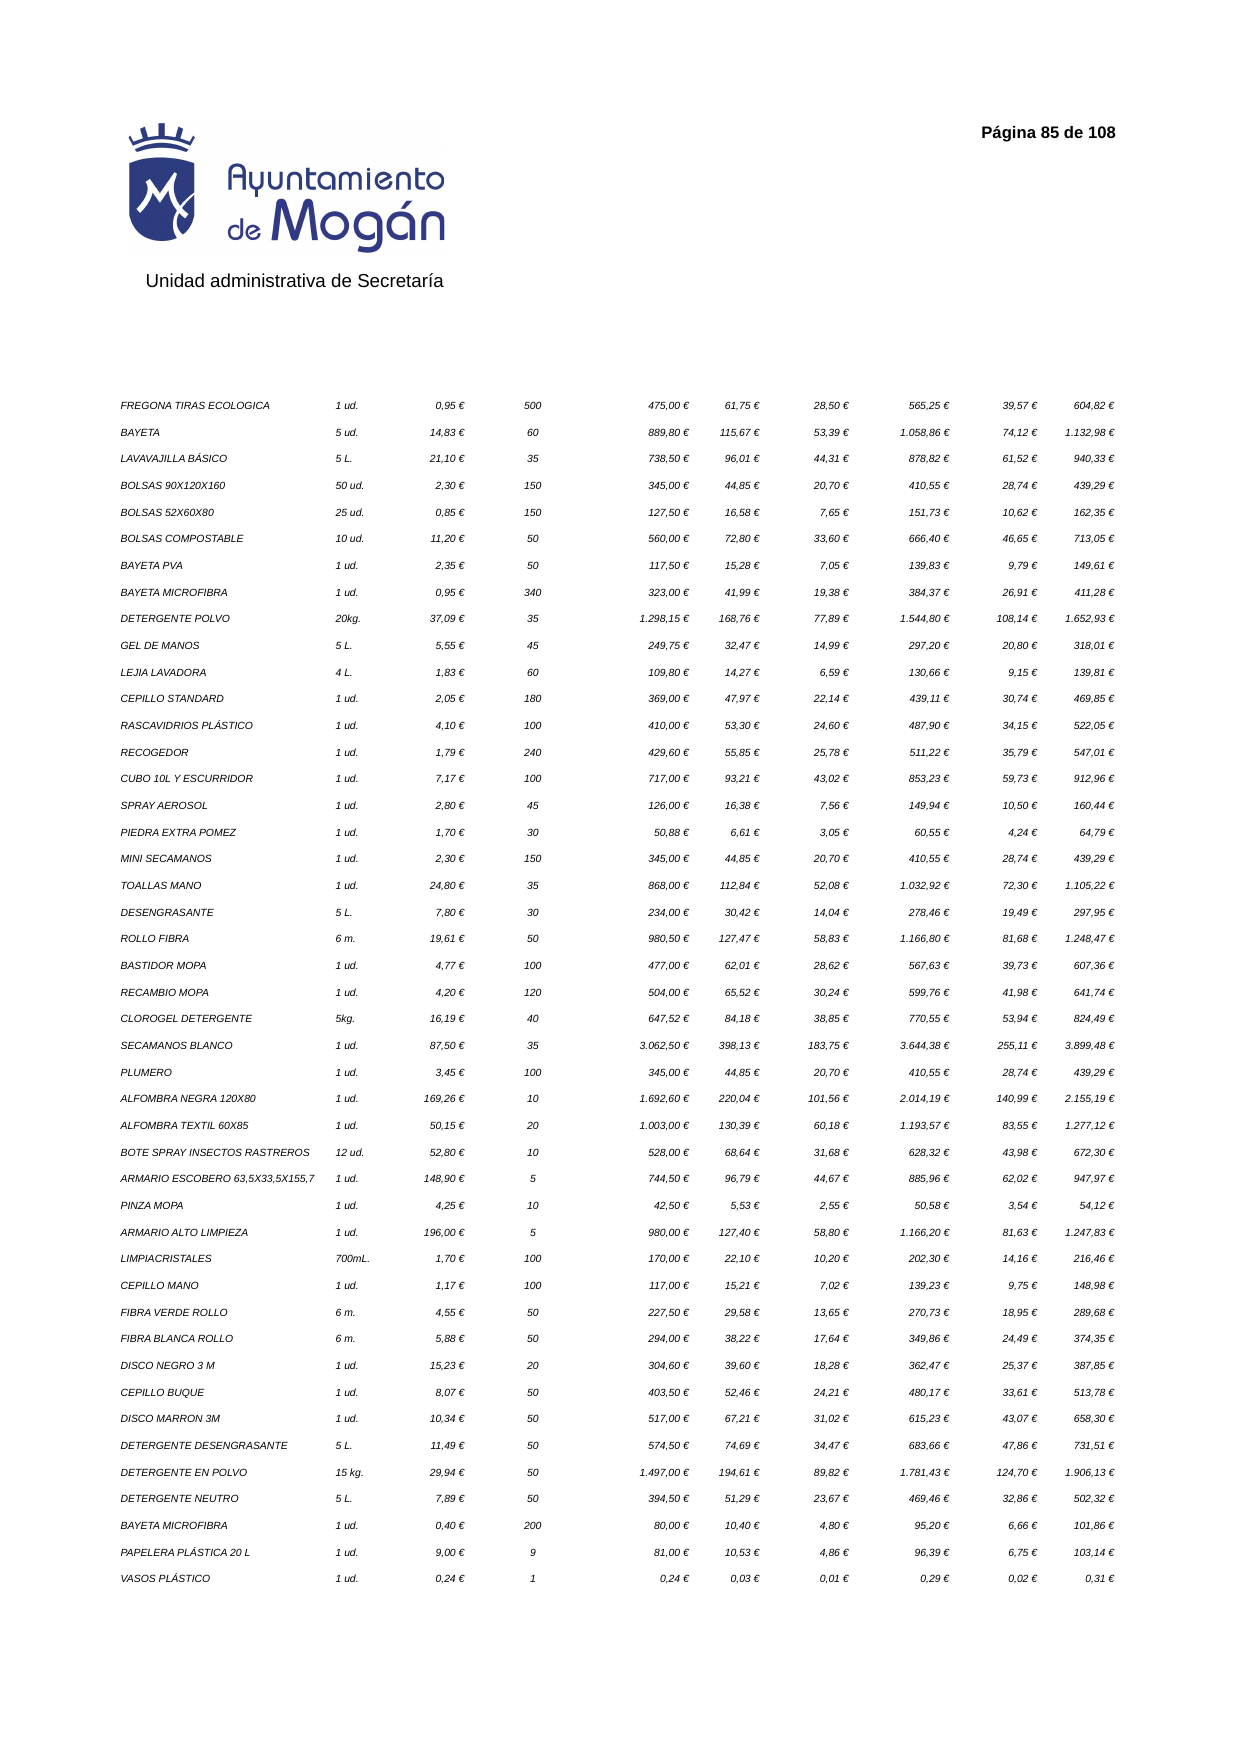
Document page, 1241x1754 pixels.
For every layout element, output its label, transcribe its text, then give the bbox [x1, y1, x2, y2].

table_cell 20,70 € [763, 1052, 852, 1078]
table_cell 607,36 € [1041, 945, 1118, 972]
table_cell ARMARIO ESCOBERO 63,5X33,5X155,7 [117, 1158, 332, 1185]
table_cell BAYETA MICROFIBRA [117, 1505, 332, 1532]
table_cell 16,58 € [693, 492, 763, 518]
table_cell 25,78 € [763, 732, 852, 758]
table_cell 410,00 € [598, 705, 693, 732]
table_cell 1 ud. [332, 545, 386, 572]
table_cell BOLSAS 90X120X160 [117, 465, 332, 492]
table_cell 10 [468, 1132, 598, 1158]
table_cell 0,24 € [386, 1558, 468, 1585]
table_cell 81,00 € [598, 1532, 693, 1558]
table_cell 58,83 € [763, 918, 852, 945]
table_cell 4,55 € [386, 1292, 468, 1318]
table_cell RASCAVIDRIOS PLÁSTICO [117, 705, 332, 732]
table_cell 30 [468, 892, 598, 918]
table_cell 89,82 € [763, 1452, 852, 1478]
table_cell 5 ud. [332, 412, 386, 438]
table_cell 60,18 € [763, 1105, 852, 1132]
table_cell 117,00 € [598, 1265, 693, 1292]
table_cell 2,05 € [386, 678, 468, 705]
table_cell 10,20 € [763, 1238, 852, 1265]
table_cell 2.155,19 € [1041, 1078, 1118, 1105]
table_cell 1 ud. [332, 1105, 386, 1132]
table_cell 980,00 € [598, 1212, 693, 1238]
table_cell 47,86 € [953, 1425, 1041, 1452]
table_cell 615,23 € [853, 1398, 953, 1425]
table_cell 369,00 € [598, 678, 693, 705]
table_cell 170,00 € [598, 1238, 693, 1265]
picture [128, 123, 445, 259]
table_cell 139,81 € [1041, 652, 1118, 678]
table_cell 1 ud. [332, 1532, 386, 1558]
table_cell 1 ud. [332, 1078, 386, 1105]
table_cell 84,18 € [693, 998, 763, 1025]
table_cell 24,49 € [953, 1318, 1041, 1345]
table_cell BAYETA MICROFIBRA [117, 572, 332, 598]
table_cell 83,55 € [953, 1105, 1041, 1132]
table_cell 50 [468, 1478, 598, 1505]
table_cell 162,35 € [1041, 492, 1118, 518]
table_cell 32,86 € [953, 1478, 1041, 1505]
table_cell 30,74 € [953, 678, 1041, 705]
table_cell DETERGENTE EN POLVO [117, 1452, 332, 1478]
table_cell SECAMANOS BLANCO [117, 1025, 332, 1052]
table_cell TOALLAS MANO [117, 865, 332, 892]
table_cell 4,80 € [763, 1505, 852, 1532]
table_cell 43,98 € [953, 1132, 1041, 1158]
table_cell 429,60 € [598, 732, 693, 758]
table_cell 567,63 € [853, 945, 953, 972]
table_cell 1 ud. [332, 1212, 386, 1238]
table_cell PAPELERA PLÁSTICA 20 L [117, 1532, 332, 1558]
table_cell 6 m. [332, 918, 386, 945]
table_cell 3.062,50 € [598, 1025, 693, 1052]
table_cell 599,76 € [853, 972, 953, 998]
table_cell 289,68 € [1041, 1292, 1118, 1318]
table_cell 14,83 € [386, 412, 468, 438]
table_cell 469,85 € [1041, 678, 1118, 705]
table_cell 2,55 € [763, 1185, 852, 1212]
table_cell 940,33 € [1041, 438, 1118, 465]
table_cell 270,73 € [853, 1292, 953, 1318]
table_cell 25 ud. [332, 492, 386, 518]
table_cell 50 [468, 918, 598, 945]
table_cell BAYETA [117, 412, 332, 438]
table_cell 120 [468, 972, 598, 998]
table_cell 35 [468, 438, 598, 465]
table_cell 20,70 € [763, 465, 852, 492]
table_cell 53,30 € [693, 705, 763, 732]
table_cell 62,02 € [953, 1158, 1041, 1185]
table_cell 1.003,00 € [598, 1105, 693, 1132]
table_cell 4,86 € [763, 1532, 852, 1558]
table_cell 35 [468, 1025, 598, 1052]
table_cell 6,61 € [693, 812, 763, 838]
table_cell 1.248,47 € [1041, 918, 1118, 945]
table_cell 3.899,48 € [1041, 1025, 1118, 1052]
table_cell 55,85 € [693, 732, 763, 758]
table_cell 11,49 € [386, 1425, 468, 1452]
table_cell 194,61 € [693, 1452, 763, 1478]
table_cell 1.277,12 € [1041, 1105, 1118, 1132]
table_cell 19,61 € [386, 918, 468, 945]
table_cell ALFOMBRA TEXTIL 60X85 [117, 1105, 332, 1132]
table_cell 15 kg. [332, 1452, 386, 1478]
table_cell 9,00 € [386, 1532, 468, 1558]
table_cell FREGONA TIRAS ECOLOGICA [117, 385, 332, 412]
table_cell 39,73 € [953, 945, 1041, 972]
table_cell 9,75 € [953, 1265, 1041, 1292]
table_cell BASTIDOR MOPA [117, 945, 332, 972]
table_cell 1 ud. [332, 1558, 386, 1585]
table_cell CEPILLO MANO [117, 1265, 332, 1292]
table_cell 160,44 € [1041, 785, 1118, 812]
table_cell 345,00 € [598, 465, 693, 492]
table_cell 5 L. [332, 625, 386, 652]
table_cell 0,40 € [386, 1505, 468, 1532]
table_cell 126,00 € [598, 785, 693, 812]
table_cell 5 L. [332, 892, 386, 918]
table_cell 61,52 € [953, 438, 1041, 465]
table_cell 115,67 € [693, 412, 763, 438]
table_cell ROLLO FIBRA [117, 918, 332, 945]
table_cell 20,70 € [763, 838, 852, 865]
table_cell 513,78 € [1041, 1372, 1118, 1398]
table_cell 67,21 € [693, 1398, 763, 1425]
table_cell 148,90 € [386, 1158, 468, 1185]
table_cell 1 ud. [332, 1372, 386, 1398]
table_cell 10 [468, 1078, 598, 1105]
table_cell 150 [468, 838, 598, 865]
table_cell 1,70 € [386, 1238, 468, 1265]
table_cell 439,11 € [853, 678, 953, 705]
table_cell 20 [468, 1105, 598, 1132]
table_cell 44,85 € [693, 465, 763, 492]
table_cell 5kg. [332, 998, 386, 1025]
table_cell 100 [468, 758, 598, 785]
table_cell 658,30 € [1041, 1398, 1118, 1425]
table_cell 61,75 € [693, 385, 763, 412]
table_cell 0,95 € [386, 572, 468, 598]
table_cell [853, 1585, 953, 1612]
table_cell 1 ud. [332, 1265, 386, 1292]
table_cell [763, 1585, 852, 1612]
table_cell 96,79 € [693, 1158, 763, 1185]
table_cell 65,52 € [693, 972, 763, 998]
table_cell 33,60 € [763, 518, 852, 545]
table_cell 44,67 € [763, 1158, 852, 1185]
table_cell 68,64 € [693, 1132, 763, 1158]
table_cell 410,55 € [853, 465, 953, 492]
table_cell 1 [468, 1558, 598, 1585]
table_cell 30,24 € [763, 972, 852, 998]
table_cell 7,05 € [763, 545, 852, 572]
table_cell 14,04 € [763, 892, 852, 918]
table_cell [386, 1585, 468, 1612]
table_cell 4,20 € [386, 972, 468, 998]
table_cell 50 [468, 1318, 598, 1345]
table_cell 480,17 € [853, 1372, 953, 1398]
table_cell 72,30 € [953, 865, 1041, 892]
table_cell 52,08 € [763, 865, 852, 892]
table_cell 81,68 € [953, 918, 1041, 945]
table_cell 403,50 € [598, 1372, 693, 1398]
table_cell 50,88 € [598, 812, 693, 838]
table_cell 0,01 € [763, 1558, 852, 1585]
table_cell 44,85 € [693, 1052, 763, 1078]
table_cell 93,21 € [693, 758, 763, 785]
table_cell 6 m. [332, 1318, 386, 1345]
table_cell [693, 1585, 763, 1612]
table_cell 731,51 € [1041, 1425, 1118, 1452]
table_cell 32,47 € [693, 625, 763, 652]
table_cell 1.166,80 € [853, 918, 953, 945]
table_cell 20,80 € [953, 625, 1041, 652]
table_cell 5 L. [332, 438, 386, 465]
table_cell 58,80 € [763, 1212, 852, 1238]
table_cell 196,00 € [386, 1212, 468, 1238]
table_cell 10,34 € [386, 1398, 468, 1425]
table_cell 439,29 € [1041, 838, 1118, 865]
table_cell 31,68 € [763, 1132, 852, 1158]
table_cell 14,16 € [953, 1238, 1041, 1265]
table_cell 53,94 € [953, 998, 1041, 1025]
table_cell 1.692,60 € [598, 1078, 693, 1105]
table_cell 1,70 € [386, 812, 468, 838]
table_cell ARMARIO ALTO LIMPIEZA [117, 1212, 332, 1238]
table_cell 103,14 € [1041, 1532, 1118, 1558]
table_cell 1 ud. [332, 1025, 386, 1052]
table_cell 96,01 € [693, 438, 763, 465]
table_cell 604,82 € [1041, 385, 1118, 412]
table_cell 4,25 € [386, 1185, 468, 1212]
table_cell 1 ud. [332, 865, 386, 892]
table_cell [468, 1585, 598, 1612]
table_cell 5 L. [332, 1478, 386, 1505]
table_cell 374,35 € [1041, 1318, 1118, 1345]
table_cell 35,79 € [953, 732, 1041, 758]
table_cell DISCO NEGRO 3 M [117, 1345, 332, 1372]
table_cell 28,74 € [953, 465, 1041, 492]
table_cell 9,15 € [953, 652, 1041, 678]
table_cell 5 L. [332, 1425, 386, 1452]
table_cell 547,01 € [1041, 732, 1118, 758]
table_cell 18,95 € [953, 1292, 1041, 1318]
table_cell 43,02 € [763, 758, 852, 785]
table_cell 500 [468, 385, 598, 412]
table_cell 59,73 € [953, 758, 1041, 785]
table_cell 117,50 € [598, 545, 693, 572]
table_cell 42,50 € [598, 1185, 693, 1212]
table_cell 889,80 € [598, 412, 693, 438]
table_cell CLOROGEL DETERGENTE [117, 998, 332, 1025]
table_cell 1 ud. [332, 1052, 386, 1078]
table_cell 60 [468, 412, 598, 438]
table_cell 100 [468, 1238, 598, 1265]
table_cell 13,65 € [763, 1292, 852, 1318]
table_cell 10,40 € [693, 1505, 763, 1532]
table_cell LIMPIACRISTALES [117, 1238, 332, 1265]
table_cell 96,39 € [853, 1532, 953, 1558]
table_cell 700mL. [332, 1238, 386, 1265]
table_cell 2,35 € [386, 545, 468, 572]
table_cell 54,12 € [1041, 1185, 1118, 1212]
table_cell 477,00 € [598, 945, 693, 972]
table_cell 10 ud. [332, 518, 386, 545]
table_cell 74,12 € [953, 412, 1041, 438]
table_cell 5 [468, 1158, 598, 1185]
table_cell 35 [468, 865, 598, 892]
table_cell 255,11 € [953, 1025, 1041, 1052]
table_cell 469,46 € [853, 1478, 953, 1505]
table_cell DETERGENTE NEUTRO [117, 1478, 332, 1505]
table_cell 100 [468, 1265, 598, 1292]
table_cell 1 ud. [332, 1345, 386, 1372]
table_cell 151,73 € [853, 492, 953, 518]
table_cell 1.298,15 € [598, 598, 693, 625]
table_cell 60 [468, 652, 598, 678]
table_cell 31,02 € [763, 1398, 852, 1425]
table_cell 37,09 € [386, 598, 468, 625]
table_cell 9 [468, 1532, 598, 1558]
table_cell 628,32 € [853, 1132, 953, 1158]
table_cell 7,56 € [763, 785, 852, 812]
table_cell 4,10 € [386, 705, 468, 732]
table_cell 411,28 € [1041, 572, 1118, 598]
table_cell 744,50 € [598, 1158, 693, 1185]
table_cell 9,79 € [953, 545, 1041, 572]
table_cell 1 ud. [332, 732, 386, 758]
table_cell 149,61 € [1041, 545, 1118, 572]
table_cell 21,10 € [386, 438, 468, 465]
table_cell 362,47 € [853, 1345, 953, 1372]
table_cell 10,62 € [953, 492, 1041, 518]
table_cell 439,29 € [1041, 1052, 1118, 1078]
table_cell RECAMBIO MOPA [117, 972, 332, 998]
table_cell 50 [468, 1372, 598, 1398]
table_cell 398,13 € [693, 1025, 763, 1052]
table_cell 7,65 € [763, 492, 852, 518]
table_cell 100 [468, 1052, 598, 1078]
table_cell 6 m. [332, 1292, 386, 1318]
table_cell 28,74 € [953, 838, 1041, 865]
table_cell 1,83 € [386, 652, 468, 678]
table_cell BOLSAS COMPOSTABLE [117, 518, 332, 545]
table_cell 323,00 € [598, 572, 693, 598]
table_cell 1 ud. [332, 785, 386, 812]
table_cell 1 ud. [332, 838, 386, 865]
table_cell 130,66 € [853, 652, 953, 678]
table_cell 980,50 € [598, 918, 693, 945]
table_cell 1.247,83 € [1041, 1212, 1118, 1238]
table_cell 1.781,43 € [853, 1452, 953, 1478]
table_cell 28,62 € [763, 945, 852, 972]
table_cell 4 L. [332, 652, 386, 678]
table_cell 33,61 € [953, 1372, 1041, 1398]
table_cell 487,90 € [853, 705, 953, 732]
table_cell 7,02 € [763, 1265, 852, 1292]
table_cell 26,91 € [953, 572, 1041, 598]
table_cell 2,80 € [386, 785, 468, 812]
table_cell CUBO 10L Y ESCURRIDOR [117, 758, 332, 785]
table_cell GEL DE MANOS [117, 625, 332, 652]
table_cell MINI SECAMANOS [117, 838, 332, 865]
table_cell 64,79 € [1041, 812, 1118, 838]
table_cell 3,54 € [953, 1185, 1041, 1212]
table_cell 11,20 € [386, 518, 468, 545]
table_cell 202,30 € [853, 1238, 953, 1265]
table_cell 124,70 € [953, 1452, 1041, 1478]
table_cell 139,23 € [853, 1265, 953, 1292]
table_cell [1041, 1585, 1118, 1612]
table_cell 50 ud. [332, 465, 386, 492]
table_cell 15,23 € [386, 1345, 468, 1372]
table_cell BAYETA PVA [117, 545, 332, 572]
table_cell 40 [468, 998, 598, 1025]
table_cell 44,85 € [693, 838, 763, 865]
table_cell 10,53 € [693, 1532, 763, 1558]
table_cell 647,52 € [598, 998, 693, 1025]
table_cell 1.032,92 € [853, 865, 953, 892]
table_cell 74,69 € [693, 1425, 763, 1452]
table_cell PLUMERO [117, 1052, 332, 1078]
table_cell 278,46 € [853, 892, 953, 918]
table_cell 81,63 € [953, 1212, 1041, 1238]
table_cell ALFOMBRA NEGRA 120X80 [117, 1078, 332, 1105]
table_cell 60,55 € [853, 812, 953, 838]
table_cell 345,00 € [598, 838, 693, 865]
table_cell 50,58 € [853, 1185, 953, 1212]
table_cell 25,37 € [953, 1345, 1041, 1372]
table_cell 947,97 € [1041, 1158, 1118, 1185]
table_cell CEPILLO STANDARD [117, 678, 332, 705]
table_cell 140,99 € [953, 1078, 1041, 1105]
table_cell 1 ud. [332, 705, 386, 732]
table_cell 240 [468, 732, 598, 758]
table_cell 5,88 € [386, 1318, 468, 1345]
table_cell 53,39 € [763, 412, 852, 438]
table_cell 853,23 € [853, 758, 953, 785]
table_cell 1.166,20 € [853, 1212, 953, 1238]
table_cell 5 [468, 1212, 598, 1238]
table_cell 50 [468, 1292, 598, 1318]
table_cell 641,74 € [1041, 972, 1118, 998]
table_cell 22,10 € [693, 1238, 763, 1265]
table_cell 1 ud. [332, 385, 386, 412]
table_cell 220,04 € [693, 1078, 763, 1105]
table_cell 528,00 € [598, 1132, 693, 1158]
table_cell 1 ud. [332, 945, 386, 972]
table_cell 522,05 € [1041, 705, 1118, 732]
table_cell 0,03 € [693, 1558, 763, 1585]
table_cell 340 [468, 572, 598, 598]
table_cell 227,50 € [598, 1292, 693, 1318]
table_cell 4,24 € [953, 812, 1041, 838]
table_cell 127,40 € [693, 1212, 763, 1238]
table_cell 216,46 € [1041, 1238, 1118, 1265]
table_cell PIEDRA EXTRA POMEZ [117, 812, 332, 838]
table_cell 29,58 € [693, 1292, 763, 1318]
table_cell 29,94 € [386, 1452, 468, 1478]
table_cell SPRAY AEROSOL [117, 785, 332, 812]
table_cell 0,24 € [598, 1558, 693, 1585]
table_cell [332, 1585, 386, 1612]
table_cell 0,29 € [853, 1558, 953, 1585]
table_cell 1 ud. [332, 572, 386, 598]
table_cell 50 [468, 1398, 598, 1425]
table_cell 150 [468, 492, 598, 518]
table_cell 1,17 € [386, 1265, 468, 1292]
table_cell 345,00 € [598, 1052, 693, 1078]
table_cell 1,79 € [386, 732, 468, 758]
table_cell 46,65 € [953, 518, 1041, 545]
table_cell 24,21 € [763, 1372, 852, 1398]
table_cell 24,80 € [386, 865, 468, 892]
table_cell 5,55 € [386, 625, 468, 652]
table_cell DESENGRASANTE [117, 892, 332, 918]
table_cell FIBRA BLANCA ROLLO [117, 1318, 332, 1345]
table_cell 410,55 € [853, 838, 953, 865]
table_cell 180 [468, 678, 598, 705]
table_cell 62,01 € [693, 945, 763, 972]
table_cell 34,15 € [953, 705, 1041, 732]
table_cell PINZA MOPA [117, 1185, 332, 1212]
table_cell 23,67 € [763, 1478, 852, 1505]
table_cell 3,05 € [763, 812, 852, 838]
table_cell 183,75 € [763, 1025, 852, 1052]
table_cell 349,86 € [853, 1318, 953, 1345]
table_cell 770,55 € [853, 998, 953, 1025]
table_cell LEJIA LAVADORA [117, 652, 332, 678]
table_cell 1 ud. [332, 1158, 386, 1185]
table_cell 101,56 € [763, 1078, 852, 1105]
table_cell 683,66 € [853, 1425, 953, 1452]
table_cell 15,28 € [693, 545, 763, 572]
table_cell 439,29 € [1041, 465, 1118, 492]
table_cell 1 ud. [332, 758, 386, 785]
table_cell 17,64 € [763, 1318, 852, 1345]
table_cell 504,00 € [598, 972, 693, 998]
table_cell [598, 1585, 693, 1612]
table_cell 1 ud. [332, 972, 386, 998]
table_cell 7,89 € [386, 1478, 468, 1505]
table_cell 1 ud. [332, 1185, 386, 1212]
table_cell 50 [468, 1425, 598, 1452]
table_cell 24,60 € [763, 705, 852, 732]
table_cell 297,20 € [853, 625, 953, 652]
table_cell 0,31 € [1041, 1558, 1118, 1585]
table_cell 1.544,80 € [853, 598, 953, 625]
table_cell 1 ud. [332, 1398, 386, 1425]
table_cell VASOS PLÁSTICO [117, 1558, 332, 1585]
table_cell 294,00 € [598, 1318, 693, 1345]
table_cell 45 [468, 785, 598, 812]
table_cell 6,59 € [763, 652, 852, 678]
table_cell FIBRA VERDE ROLLO [117, 1292, 332, 1318]
table_cell 45 [468, 625, 598, 652]
table_cell DETERGENTE POLVO [117, 598, 332, 625]
table_cell DETERGENTE DESENGRASANTE [117, 1425, 332, 1452]
table_cell 20kg. [332, 598, 386, 625]
table_cell 14,27 € [693, 652, 763, 678]
table_cell 19,38 € [763, 572, 852, 598]
table_cell 109,80 € [598, 652, 693, 678]
table_cell BOLSAS 52X60X80 [117, 492, 332, 518]
table_cell 3,45 € [386, 1052, 468, 1078]
table_cell 7,17 € [386, 758, 468, 785]
table_cell 16,38 € [693, 785, 763, 812]
table_cell 4,77 € [386, 945, 468, 972]
table_cell 43,07 € [953, 1398, 1041, 1425]
table_cell 2,30 € [386, 465, 468, 492]
table_cell DISCO MARRON 3M [117, 1398, 332, 1425]
table_cell 511,22 € [853, 732, 953, 758]
table_cell 249,75 € [598, 625, 693, 652]
table_cell 127,47 € [693, 918, 763, 945]
table_cell 1 ud. [332, 812, 386, 838]
table_cell 1 ud. [332, 678, 386, 705]
table_cell 0,85 € [386, 492, 468, 518]
table_cell 560,00 € [598, 518, 693, 545]
table_cell 28,50 € [763, 385, 852, 412]
table_cell 19,49 € [953, 892, 1041, 918]
table_cell 20 [468, 1345, 598, 1372]
table_cell 1.906,13 € [1041, 1452, 1118, 1478]
table_cell 130,39 € [693, 1105, 763, 1132]
table_cell 12 ud. [332, 1132, 386, 1158]
table_cell 0,95 € [386, 385, 468, 412]
table_cell 14,99 € [763, 625, 852, 652]
table_cell 1.105,22 € [1041, 865, 1118, 892]
table_cell 3.644,38 € [853, 1025, 953, 1052]
table_cell 1.058,86 € [853, 412, 953, 438]
table_cell 168,76 € [693, 598, 763, 625]
table_cell 50 [468, 1452, 598, 1478]
table_cell 127,50 € [598, 492, 693, 518]
table_cell 51,29 € [693, 1478, 763, 1505]
table_cell 72,80 € [693, 518, 763, 545]
table_cell 2.014,19 € [853, 1078, 953, 1105]
table_cell 47,97 € [693, 678, 763, 705]
table_cell 200 [468, 1505, 598, 1532]
table_cell 28,74 € [953, 1052, 1041, 1078]
table_cell 16,19 € [386, 998, 468, 1025]
table_cell 39,57 € [953, 385, 1041, 412]
table_cell 666,40 € [853, 518, 953, 545]
table_cell BOTE SPRAY INSECTOS RASTREROS [117, 1132, 332, 1158]
table_cell 234,00 € [598, 892, 693, 918]
table_cell 1.193,57 € [853, 1105, 953, 1132]
table_cell 22,14 € [763, 678, 852, 705]
table_cell 410,55 € [853, 1052, 953, 1078]
table_cell 139,83 € [853, 545, 953, 572]
table_cell 297,95 € [1041, 892, 1118, 918]
table_cell 34,47 € [763, 1425, 852, 1452]
table_cell 574,50 € [598, 1425, 693, 1452]
table_cell 2,30 € [386, 838, 468, 865]
table_cell 6,75 € [953, 1532, 1041, 1558]
table_cell 41,98 € [953, 972, 1041, 998]
table_cell 112,84 € [693, 865, 763, 892]
table_cell CEPILLO BUQUE [117, 1372, 332, 1398]
table_cell 77,89 € [763, 598, 852, 625]
table_cell 30 [468, 812, 598, 838]
table_cell LAVAVAJILLA BÁSICO [117, 438, 332, 465]
table_cell 885,96 € [853, 1158, 953, 1185]
table_cell 52,80 € [386, 1132, 468, 1158]
table_cell 100 [468, 705, 598, 732]
table_cell 15,21 € [693, 1265, 763, 1292]
table_cell 52,46 € [693, 1372, 763, 1398]
table_cell 318,01 € [1041, 625, 1118, 652]
table_cell 394,50 € [598, 1478, 693, 1505]
table_cell 148,98 € [1041, 1265, 1118, 1292]
table_cell 0,02 € [953, 1558, 1041, 1585]
table_cell 517,00 € [598, 1398, 693, 1425]
table_cell 10,50 € [953, 785, 1041, 812]
table_cell 35 [468, 598, 598, 625]
table_cell 8,07 € [386, 1372, 468, 1398]
table_cell 169,26 € [386, 1078, 468, 1105]
table_cell 384,37 € [853, 572, 953, 598]
table_cell 5,53 € [693, 1185, 763, 1212]
table_cell 6,66 € [953, 1505, 1041, 1532]
table_cell RECOGEDOR [117, 732, 332, 758]
table_cell 502,32 € [1041, 1478, 1118, 1505]
table_cell 10 [468, 1185, 598, 1212]
table_cell 1.132,98 € [1041, 412, 1118, 438]
table_cell 7,80 € [386, 892, 468, 918]
table_cell 44,31 € [763, 438, 852, 465]
table_cell 101,86 € [1041, 1505, 1118, 1532]
table_cell 80,00 € [598, 1505, 693, 1532]
table_cell 50 [468, 518, 598, 545]
table_cell 1 ud. [332, 1505, 386, 1532]
table_cell 387,85 € [1041, 1345, 1118, 1372]
table_cell 824,49 € [1041, 998, 1118, 1025]
table_cell 912,96 € [1041, 758, 1118, 785]
table_cell 100 [468, 945, 598, 972]
table_cell 304,60 € [598, 1345, 693, 1372]
table_cell 18,28 € [763, 1345, 852, 1372]
table_cell 565,25 € [853, 385, 953, 412]
table_cell 713,05 € [1041, 518, 1118, 545]
table_cell 878,82 € [853, 438, 953, 465]
table_cell 38,22 € [693, 1318, 763, 1345]
table_cell 95,20 € [853, 1505, 953, 1532]
table_cell 150 [468, 465, 598, 492]
table_cell [117, 1585, 332, 1612]
table_cell 672,30 € [1041, 1132, 1118, 1158]
table_cell 717,00 € [598, 758, 693, 785]
table_cell 50 [468, 545, 598, 572]
table_cell 475,00 € [598, 385, 693, 412]
table_cell [953, 1585, 1041, 1612]
table_cell 738,50 € [598, 438, 693, 465]
table_cell 1.497,00 € [598, 1452, 693, 1478]
table_cell 1.652,93 € [1041, 598, 1118, 625]
table_cell 39,60 € [693, 1345, 763, 1372]
table_cell 149,94 € [853, 785, 953, 812]
table_cell 50,15 € [386, 1105, 468, 1132]
table_cell 87,50 € [386, 1025, 468, 1052]
table_cell 41,99 € [693, 572, 763, 598]
table_cell 38,85 € [763, 998, 852, 1025]
table_cell 30,42 € [693, 892, 763, 918]
table_cell 108,14 € [953, 598, 1041, 625]
table_cell 868,00 € [598, 865, 693, 892]
